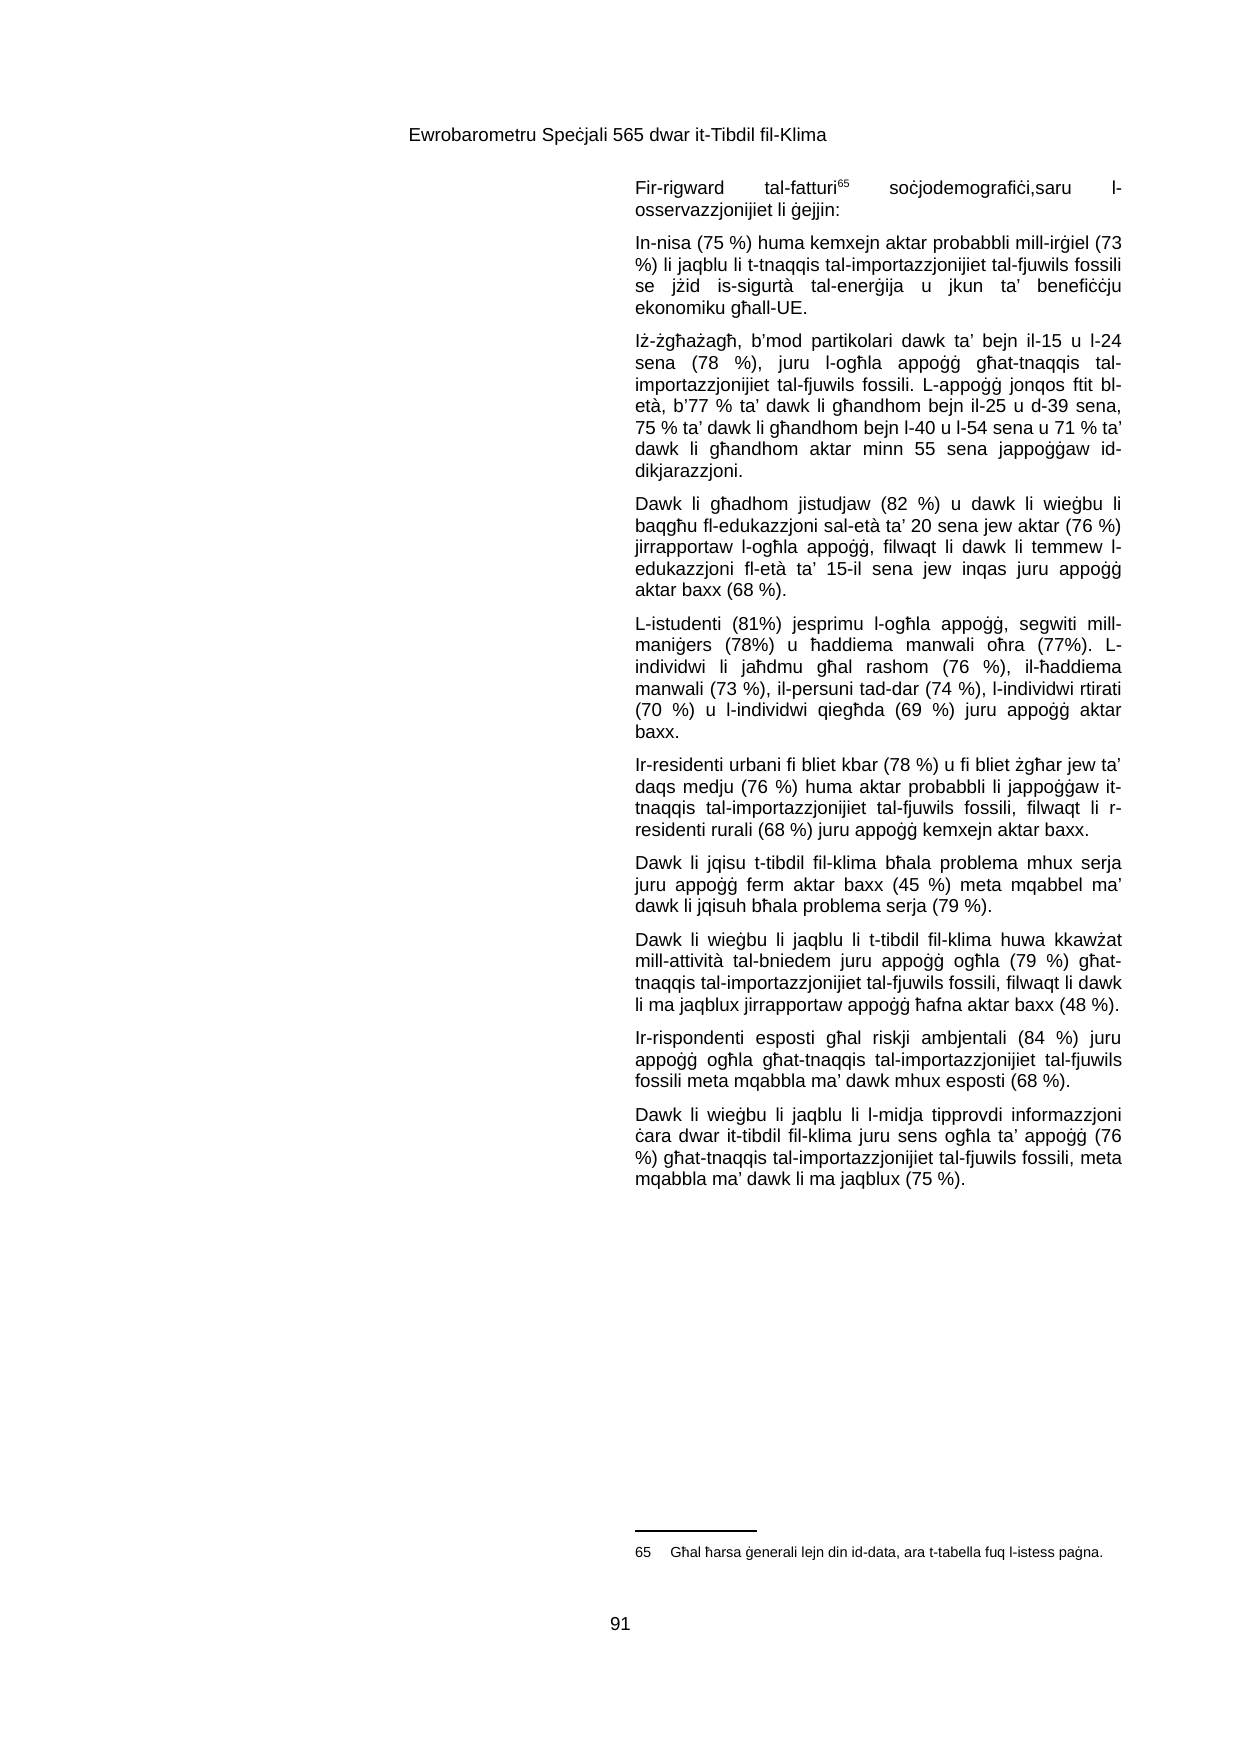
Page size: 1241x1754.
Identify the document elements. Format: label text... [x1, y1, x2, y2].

text Għal ħarsa ġenerali lejn din id-data, ara t-tabella fuq l-istess paġna. [635, 1543, 1122, 1560]
text Iż-żgħażagħ, b’mod partikolari dawk ta’ bejn il-15 u l-24 sena (78 %), juru l-ogħla appoġġ għat-tnaqqis tal-importazzjonijiet tal-fjuwils fossili. L-appoġġ jonqos ftit bl-età, b’77 % ta’ dawk li għandhom bejn il-25 u d-39 sena, 75 % ta’ dawk li għandhom bejn l-40 u l-54 sena u 71 % ta’ dawk li għandhom aktar minn 55 sena jappoġġaw id-dikjarazzjoni. [635, 330, 1122, 481]
text Dawk li għadhom jistudjaw (82 %) u dawk li wieġbu li baqgħu fl-edukazzjoni sal-età ta’ 20 sena jew aktar (76 %) jirrapportaw l-ogħla appoġġ, filwaqt li dawk li temmew l-edukazzjoni fl-età ta’ 15-il sena jew inqas juru appoġġ aktar baxx (68 %). [635, 493, 1122, 601]
text Dawk li jqisu t-tibdil fil-klima bħala problema mhux serja juru appoġġ ferm aktar baxx (45 %) meta mqabbel ma’ dawk li jqisuh bħala problema serja (79 %). [635, 852, 1122, 917]
text Dawk li wieġbu li jaqblu li t-tibdil fil-klima huwa kkawżat mill-attività tal-bniedem juru appoġġ ogħla (79 %) għat-tnaqqis tal-importazzjonijiet tal-fjuwils fossili, filwaqt li dawk li ma jaqblux jirrapportaw appoġġ ħafna aktar baxx (48 %). [635, 929, 1122, 1015]
text Fir-rigward tal-fatturi soċjodemografiċi,saru l-osservazzjonijiet li ġejjin: [635, 177, 1122, 220]
text Dawk li wieġbu li jaqblu li l-midja tipprovdi informazzjoni ċara dwar it-tibdil fil-klima juru sens ogħla ta’ appoġġ (76 %) għat-tnaqqis tal-importazzjonijiet tal-fjuwils fossili, meta mqabbla ma’ dawk li ma jaqblux (75 %). [635, 1103, 1122, 1189]
text L-istudenti (81%) jesprimu l-ogħla appoġġ, segwiti mill-maniġers (78%) u ħaddiema manwali oħra (77%). L-individwi li jaħdmu għal rashom (76 %), il-ħaddiema manwali (73 %), il-persuni tad-dar (74 %), l-individwi rtirati (70 %) u l-individwi qiegħda (69 %) juru appoġġ aktar baxx. [635, 613, 1122, 742]
text Ir-rispondenti esposti għal riskji ambjentali (84 %) juru appoġġ ogħla għat-tnaqqis tal-importazzjonijiet tal-fjuwils fossili meta mqabbla ma’ dawk mhux esposti (68 %). [635, 1027, 1122, 1091]
text Ir-residenti urbani fi bliet kbar (78 %) u fi bliet żgħar jew ta’ daqs medju (76 %) huma aktar probabbli li jappoġġaw it-tnaqqis tal-importazzjonijiet tal-fjuwils fossili, filwaqt li r-residenti rurali (68 %) juru appoġġ kemxejn aktar baxx. [635, 754, 1122, 840]
text In-nisa (75 %) huma kemxejn aktar probabbli mill-irġiel (73 %) li jaqblu li t-tnaqqis tal-importazzjonijiet tal-fjuwils fossili se jżid is-sigurtà tal-enerġija u jkun ta’ benefiċċju ekonomiku għall-UE. [635, 232, 1122, 318]
